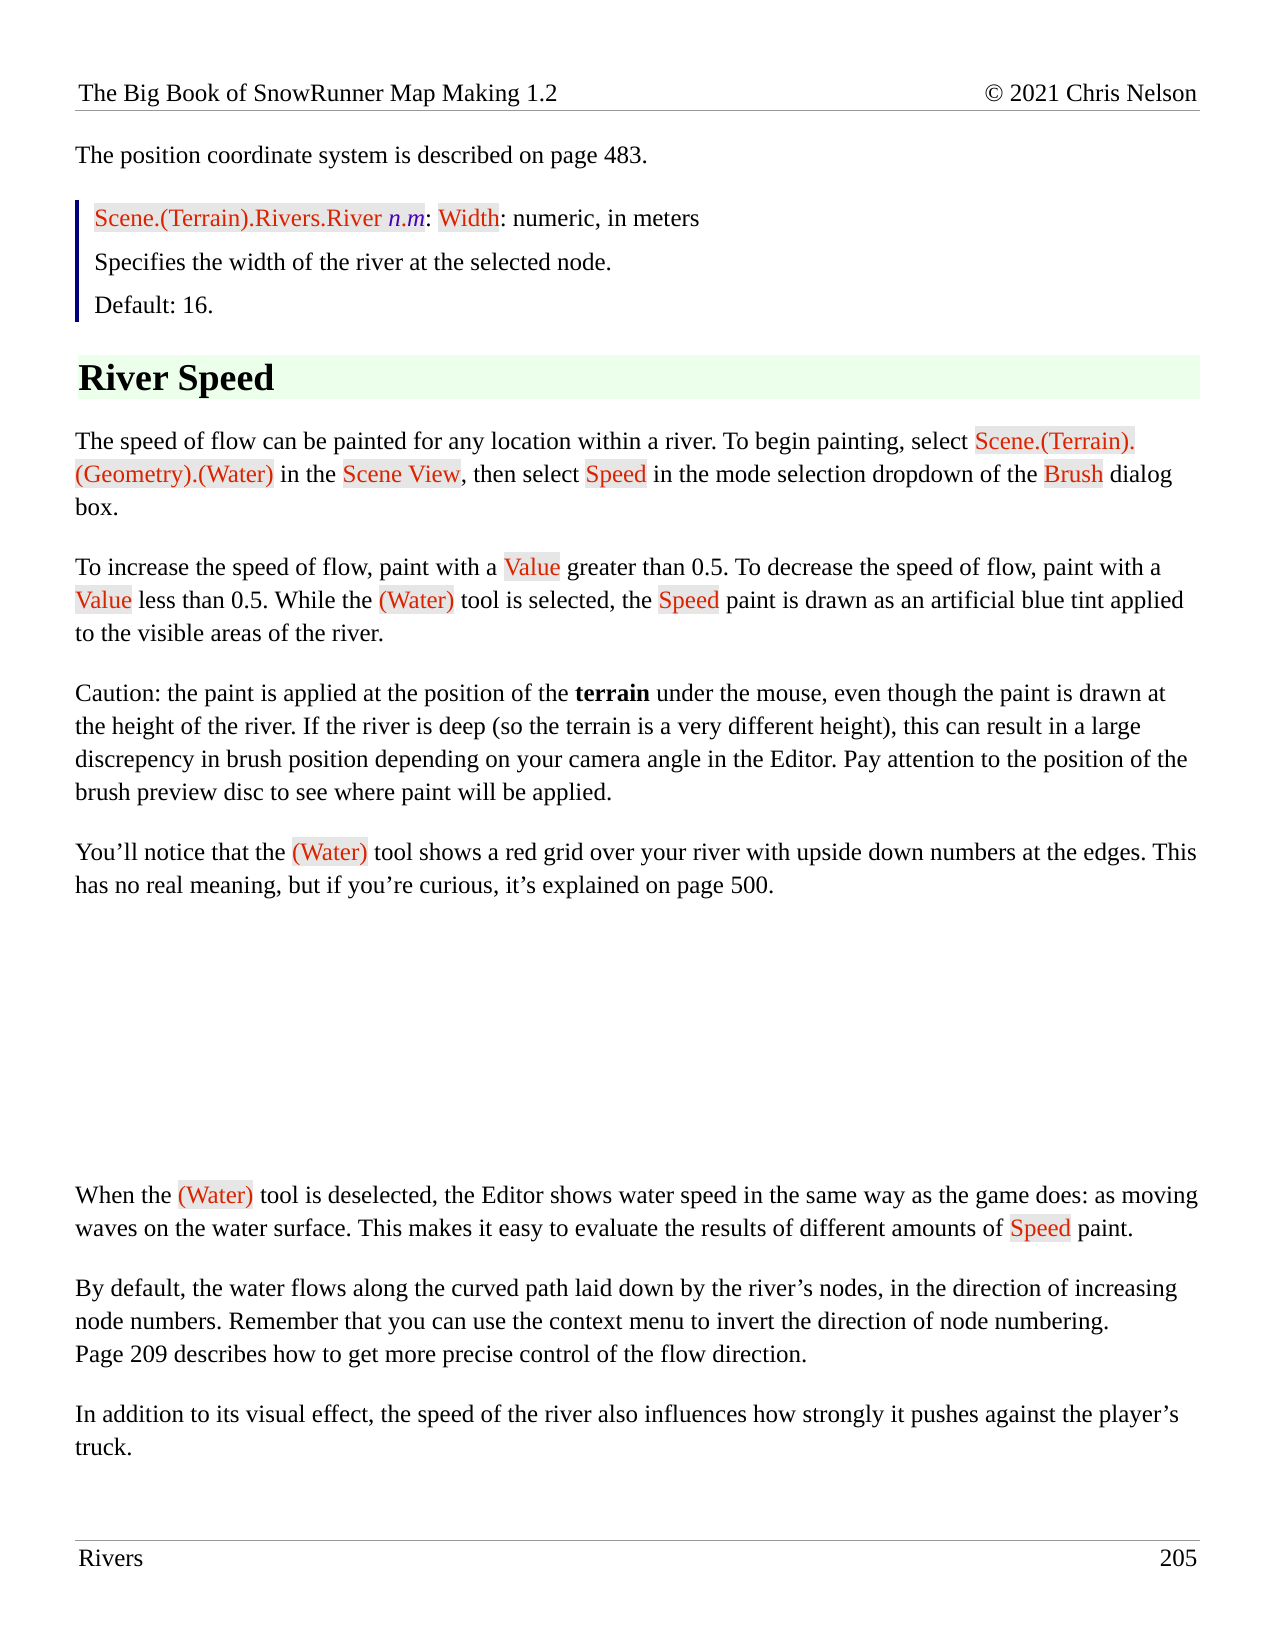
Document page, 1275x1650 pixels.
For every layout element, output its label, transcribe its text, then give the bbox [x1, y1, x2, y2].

text In addition to its visual effect, the speed of the river also influences how strongly it pushes against the player’s truck. [75, 1399, 1200, 1461]
text Default: 16. [79, 287, 1200, 322]
text The speed of flow can be painted for any location within a river. To begin painting, select Scene.(Terrain).(Geometry).(Water) in the Scene View, then select Speed in the mode selection dropdown of the Brush dialog box. [75, 426, 1200, 521]
text You’ll notice that the (Water) tool shows a red grid over your river with upside down numbers at the edges. This has no real meaning, but if you’re curious, it’s explained on page 500. [75, 837, 1200, 899]
text Specifies the width of the river at the selected node. [79, 244, 1200, 275]
text By default, the water flows along the curved path laid down by the river’s nodes, in the direction of increasing node numbers. Remember that you can use the context menu to invert the direction of node numbering. Page 209 describes how to get more precise control of the flow direction. [75, 1273, 1200, 1368]
text Caution: the paint is applied at the position of the terrain under the mouse, even though the paint is drawn at the height of the river. If the river is deep (so the terrain is a very different height), this can result in a large discrepency in brush position depending on your camera angle in the Editor. Pay attention to the position of the brush preview disc to see where paint will be applied. [75, 678, 1200, 806]
text To increase the speed of flow, paint with a Value greater than 0.5. To decrease the speed of flow, paint with a Value less than 0.5. While the (Water) tool is selected, the Speed paint is drawn as an artificial blue tint applied to the visible areas of the river. [75, 552, 1200, 647]
text Scene.(Terrain).Rivers.River n.m: Width: numeric, in meters [79, 200, 1200, 232]
subtitle River Speed [78, 355, 1200, 399]
text When the (Water) tool is deselected, the Editor shows water speed in the same way as the game does: as moving waves on the water surface. This makes it easy to evaluate the results of different amounts of Speed paint. [75, 1180, 1200, 1242]
text The position coordinate system is described on page 483. [75, 140, 1200, 169]
